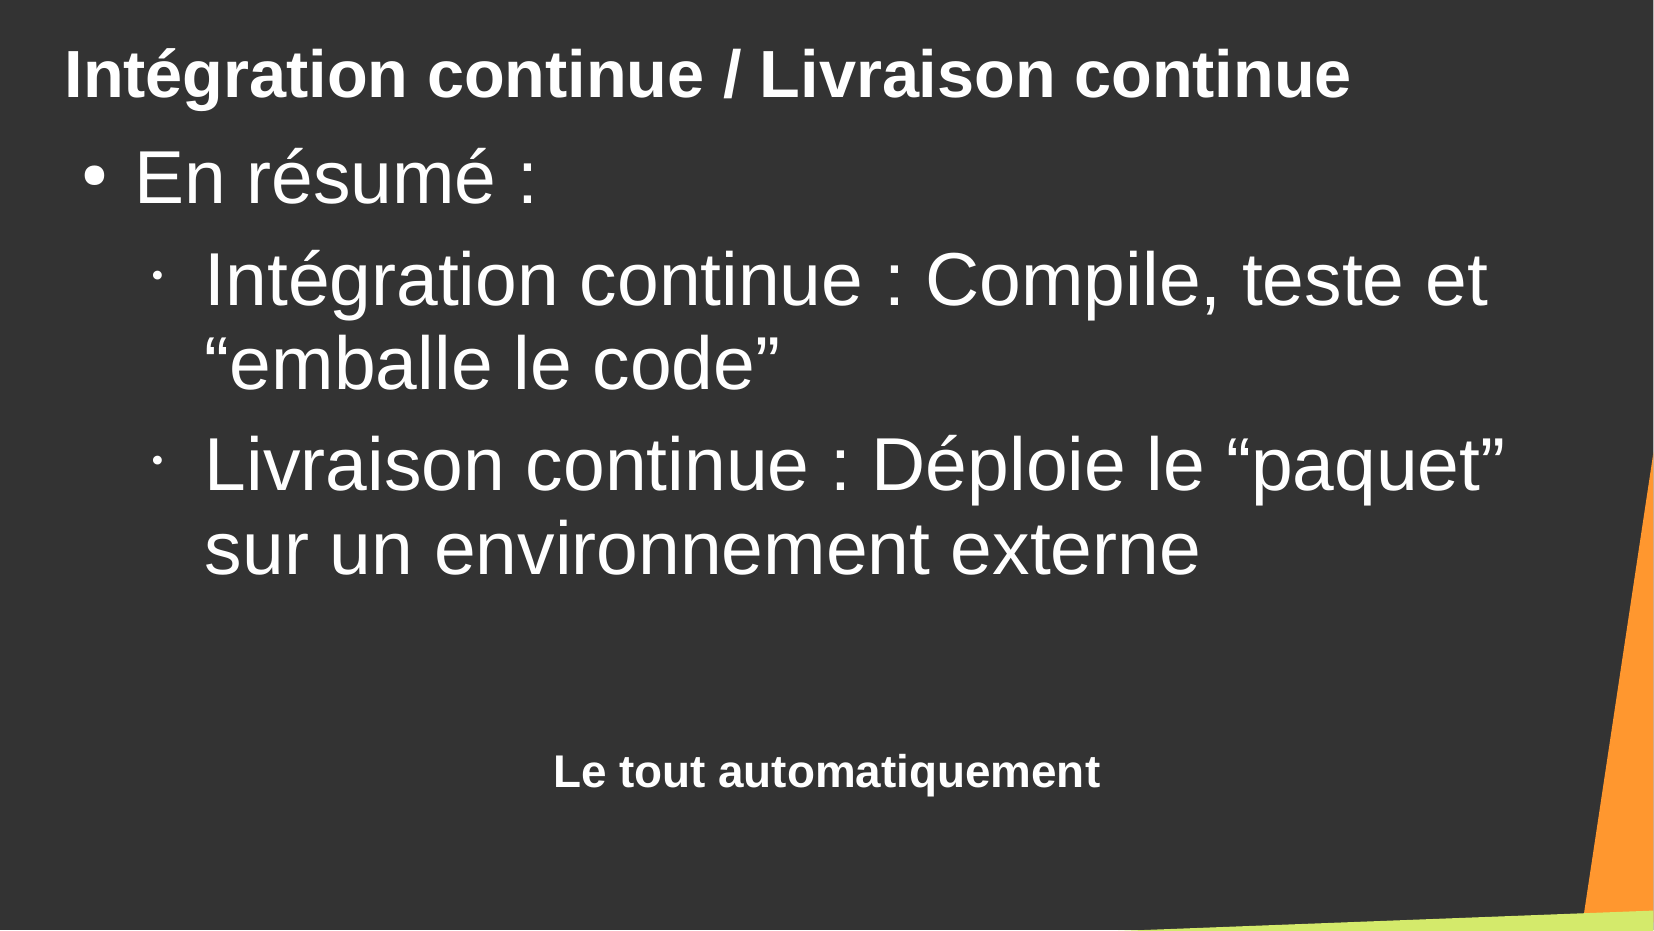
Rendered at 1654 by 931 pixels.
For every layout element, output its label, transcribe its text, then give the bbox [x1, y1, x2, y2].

list En résumé : Intégration continue : Compile, teste et “emballe le code” Livraison continue : Déploie le “paquet” sur un environnement externe [63, 135, 1542, 615]
text_box [1118, 448, 1654, 931]
text_box Le tout automatiquement [348, 738, 1306, 805]
title Intégration continue / Livraison continue [64, 37, 1388, 115]
